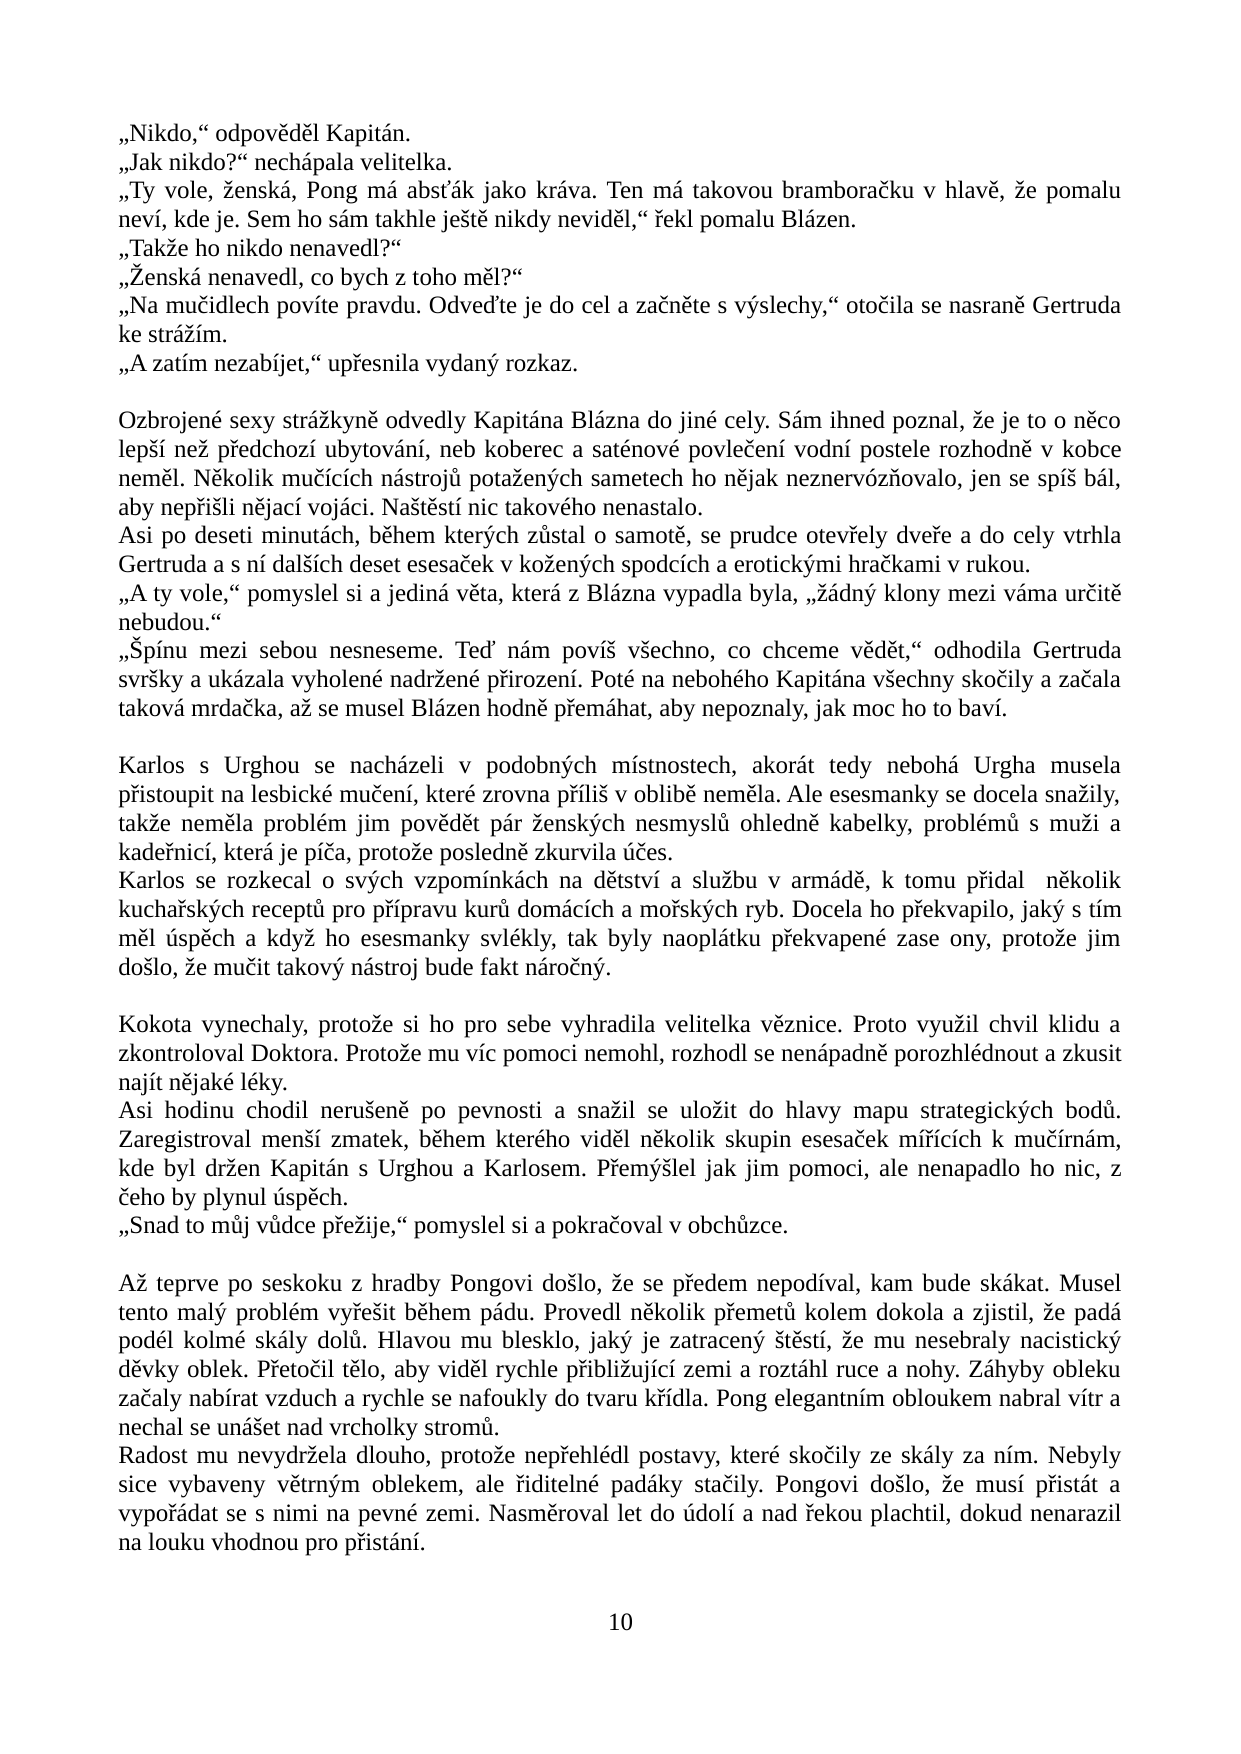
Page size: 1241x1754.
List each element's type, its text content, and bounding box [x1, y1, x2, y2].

text „Takže ho nikdo nenavedl?“ [118, 233, 1122, 262]
text Asi po deseti minutách, během kterých zůstal o samotě, se prudce otevřely dveře a do cely vtrhla Gertruda a s ní dalších deset esesaček v kožených spodcích a erotickými hračkami v rukou. [118, 521, 1122, 578]
text Až teprve po seskoku z hradby Pongovi došlo, že se předem nepodíval, kam bude skákat. Musel tento malý problém vyřešit během pádu. Provedl několik přemetů kolem dokola a zjistil, že padá podél kolmé skály dolů. Hlavou mu blesklo, jaký je zatracený štěstí, že mu nesebraly nacistický děvky oblek. Přetočil tělo, aby viděl rychle přibližující zemi a roztáhl ruce a nohy. Záhyby obleku začaly nabírat vzduch a rychle se nafoukly do tvaru křídla. Pong elegantním obloukem nabral vítr a nechal se unášet nad vrcholky stromů. [118, 1268, 1122, 1441]
text Asi hodinu chodil nerušeně po pevnosti a snažil se uložit do hlavy mapu strategických bodů. Zaregistroval menší zmatek, během kterého viděl několik skupin esesaček mířících k mučírnám, kde byl držen Kapitán s Urghou a Karlosem. Přemýšlel jak jim pomoci, ale nenapadlo ho nic, z čeho by plynul úspěch. [118, 1096, 1122, 1211]
text Kokota vynechaly, protože si ho pro sebe vyhradila velitelka věznice. Proto využil chvil klidu a zkontroloval Doktora. Protože mu víc pomoci nemohl, rozhodl se nenápadně porozhlédnout a zkusit najít nějaké léky. [118, 1009, 1122, 1096]
text „A zatím nezabíjet,“ upřesnila vydaný rozkaz. [118, 348, 1122, 377]
text Radost mu nevydržela dlouho, protože nepřehlédl postavy, které skočily ze skály za ním. Nebyly sice vybaveny větrným oblekem, ale řiditelné padáky stačily. Pongovi došlo, že musí přistát a vypořádat se s nimi na pevné zemi. Nasměroval let do údolí a nad řekou plachtil, dokud nenarazil na louku vhodnou pro přistání. [118, 1441, 1122, 1556]
text „Ženská nenavedl, co bych z toho měl?“ [118, 262, 1122, 291]
text „Ty vole, ženská, Pong má absťák jako kráva. Ten má takovou bramboračku v hlavě, že pomalu neví, kde je. Sem ho sám takhle ještě nikdy neviděl,“ řekl pomalu Blázen. [118, 176, 1122, 233]
text Karlos se rozkecal o svých vzpomínkách na dětství a službu v armádě, k tomu přidal několik kuchařských receptů pro přípravu kurů domácích a mořských ryb. Docela ho překvapilo, jaký s tím měl úspěch a když ho esesmanky svlékly, tak byly naoplátku překvapené zase ony, protože jim došlo, že mučit takový nástroj bude fakt náročný. [118, 866, 1122, 981]
text Karlos s Urghou se nacházeli v podobných místnostech, akorát tedy nebohá Urgha musela přistoupit na lesbické mučení, které zrovna příliš v oblibě neměla. Ale esesmanky se docela snažily, takže neměla problém jim povědět pár ženských nesmyslů ohledně kabelky, problémů s muži a kadeřnicí, která je píča, protože posledně zkurvila účes. [118, 751, 1122, 866]
text „Jak nikdo?“ nechápala velitelka. [118, 147, 1122, 176]
text „Na mučidlech povíte pravdu. Odveďte je do cel a začněte s výslechy,“ otočila se nasraně Gertruda ke strážím. [118, 291, 1122, 348]
text „Snad to můj vůdce přežije,“ pomyslel si a pokračoval v obchůzce. [118, 1211, 1122, 1239]
text Ozbrojené sexy strážkyně odvedly Kapitána Blázna do jiné cely. Sám ihned poznal, že je to o něco lepší než předchozí ubytování, neb koberec a saténové povlečení vodní postele rozhodně v kobce neměl. Několik mučících nástrojů potažených sametech ho nějak neznervózňovalo, jen se spíš bál, aby nepřišli nějací vojáci. Naštěstí nic takového nenastalo. [118, 406, 1122, 521]
text „Nikdo,“ odpověděl Kapitán. [118, 118, 1122, 147]
text „A ty vole,“ pomyslel si a jediná věta, která z Blázna vypadla byla, „žádný klony mezi váma určitě nebudou.“ [118, 578, 1122, 636]
text „Špínu mezi sebou nesneseme. Teď nám povíš všechno, co chceme vědět,“ odhodila Gertruda svršky a ukázala vyholené nadržené přirození. Poté na nebohého Kapitána všechny skočily a začala taková mrdačka, až se musel Blázen hodně přemáhat, aby nepoznaly, jak moc ho to baví. [118, 636, 1122, 722]
